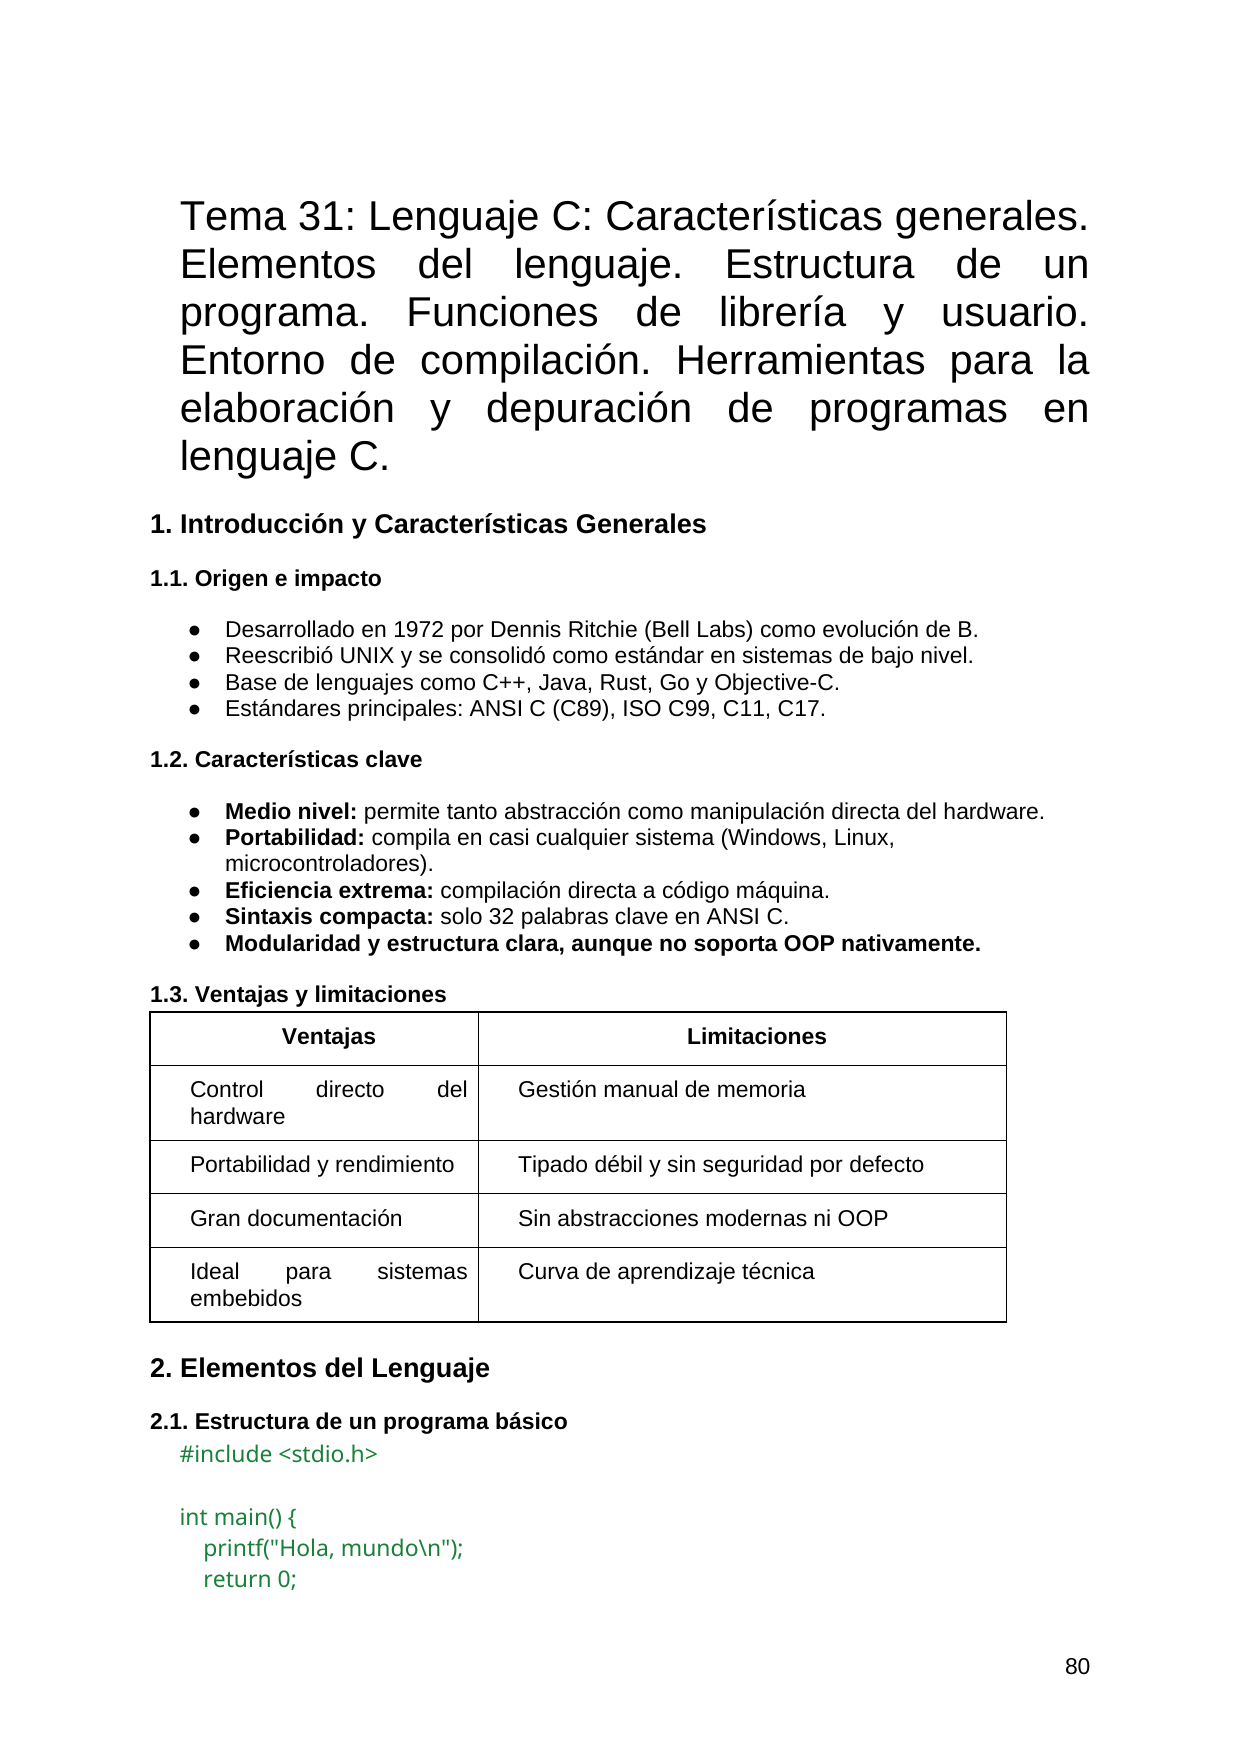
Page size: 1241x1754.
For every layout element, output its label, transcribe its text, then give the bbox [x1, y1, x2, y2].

subtitle Tema 31: Lenguaje C: Características generales. Elementos del lenguaje. Estructura de un programa. Funciones de librería y usuario. Entorno de compilación. Herramientas para la elaboración y depuración de programas en lenguaje C. [179, 192, 1090, 479]
list Desarrollado en 1972 por Dennis Ritchie (Bell Labs) como evolución de B. [187, 616, 1090, 642]
table_header Ventajas [151, 1013, 478, 1065]
list Modularidad y estructura clara, aunque no soporta OOP nativamente. [187, 929, 1090, 956]
table_cell Sin abstracciones modernas ni OOP [479, 1194, 1006, 1247]
text return 0; [179, 1563, 1090, 1595]
list Eficiencia extrema: compilación directa a código máquina. [187, 877, 1090, 903]
table_cell Portabilidad y rendimiento [151, 1141, 478, 1193]
table_header Limitaciones [479, 1013, 1006, 1065]
list Estándares principales: ANSI C (C89), ISO C99, C11, C17. [187, 695, 1090, 721]
list Medio nivel: permite tanto abstracción como manipulación directa del hardware. [187, 798, 1090, 824]
list Base de lenguajes como C++, Java, Rust, Go y Objective-C. [187, 669, 1090, 695]
subtitle 1.2. Características clave [150, 746, 1090, 773]
list Portabilidad: compila en casi cualquier sistema (Windows, Linux, microcontroladores). [187, 824, 1090, 877]
table_cell Tipado débil y sin seguridad por defecto [479, 1141, 1006, 1193]
text printf("Hola, mundo\n"); [179, 1532, 1090, 1563]
subtitle 1.3. Ventajas y limitaciones [150, 981, 1090, 1007]
text #include <stdio.h> [179, 1438, 1090, 1470]
table_cell Control directo del hardware [151, 1066, 478, 1139]
subtitle 1. Introducción y Características Generales [150, 508, 1090, 539]
table_cell Curva de aprendizaje técnica [479, 1248, 1006, 1321]
subtitle 1.1. Origen e impacto [150, 564, 1090, 591]
subtitle 2. Elementos del Lenguaje [150, 1352, 1090, 1383]
list Sintaxis compacta: solo 32 palabras clave en ANSI C. [187, 903, 1090, 929]
table_cell Gran documentación [151, 1194, 478, 1247]
table_cell Gestión manual de memoria [479, 1066, 1006, 1139]
table_cell Ideal para sistemas embebidos [151, 1248, 478, 1321]
subtitle 2.1. Estructura de un programa básico [150, 1408, 1090, 1434]
list Reescribió UNIX y se consolidó como estándar en sistemas de bajo nivel. [187, 642, 1090, 669]
text int main() { [179, 1501, 1090, 1532]
